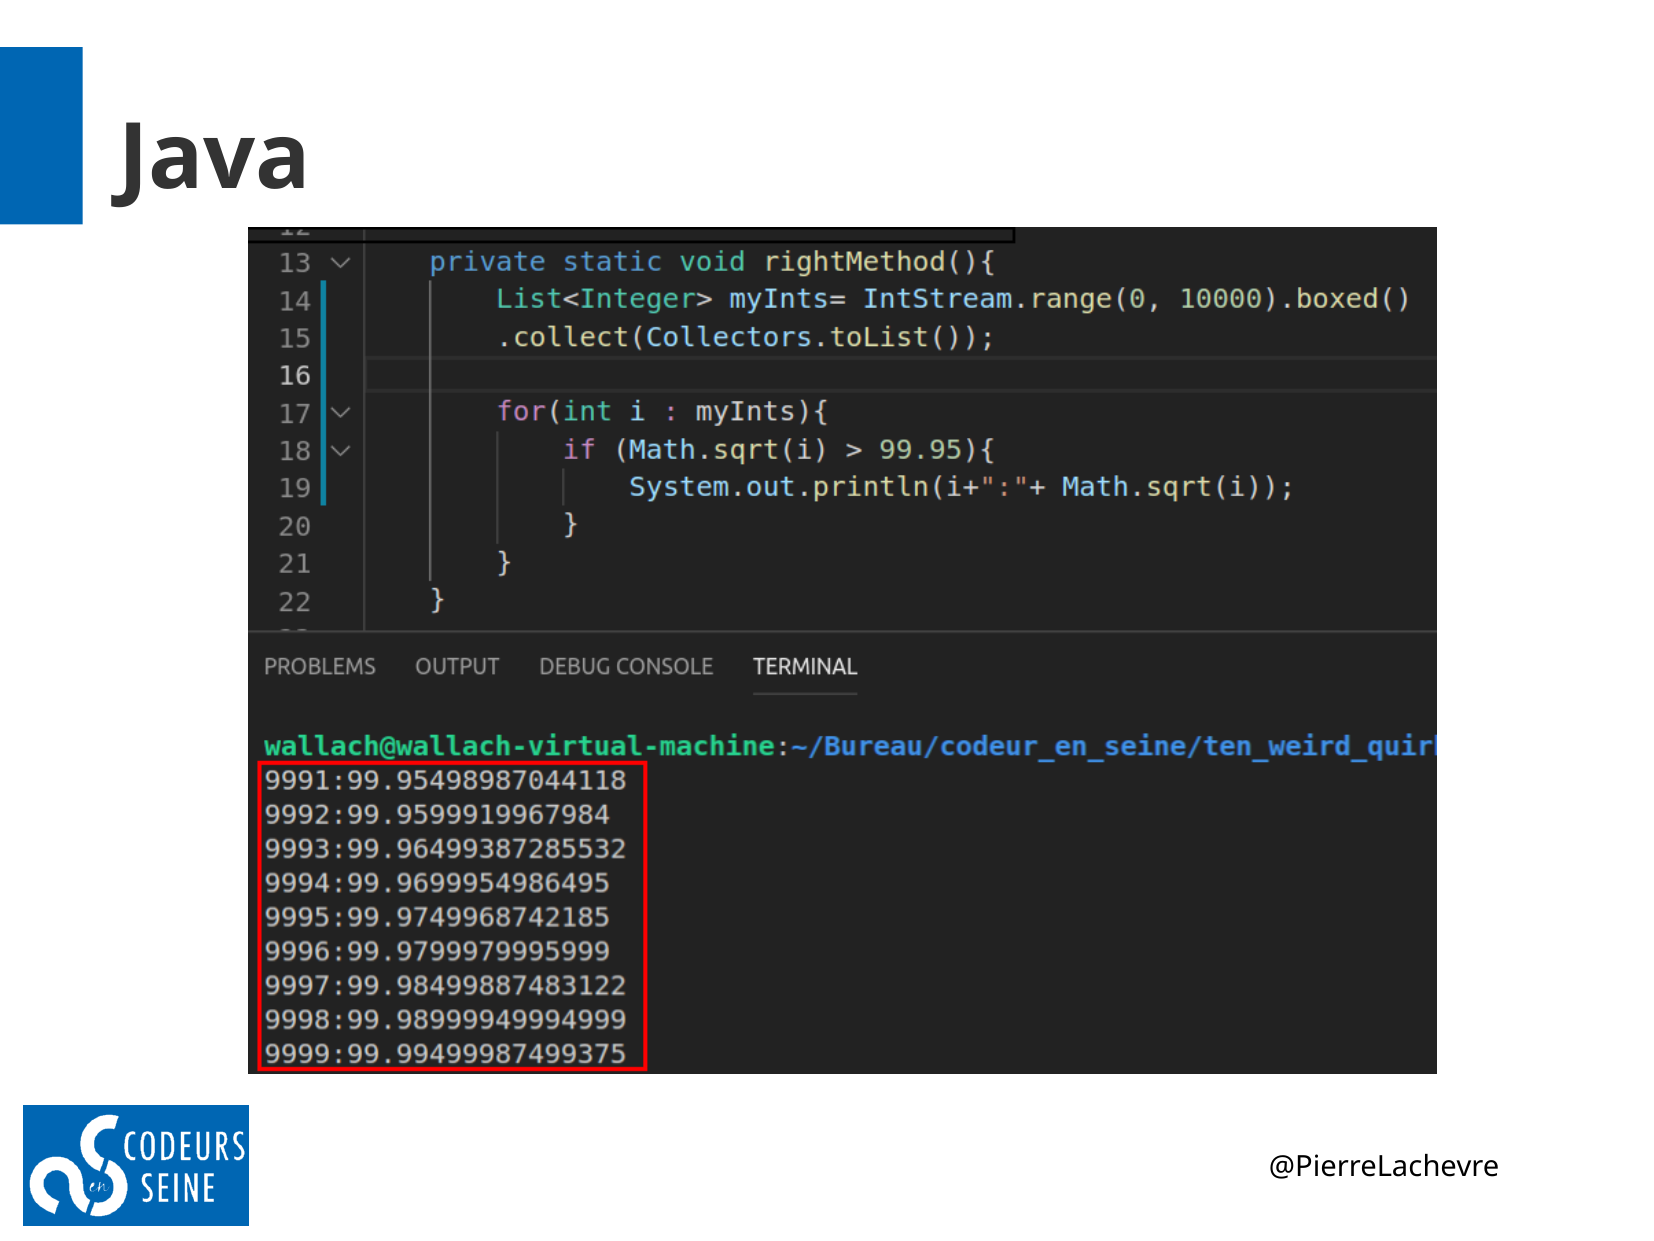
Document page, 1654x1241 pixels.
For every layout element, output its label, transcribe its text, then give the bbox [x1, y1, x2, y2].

picture [23, 1105, 249, 1226]
picture [248, 227, 1437, 1074]
title Java [118, 49, 1571, 257]
